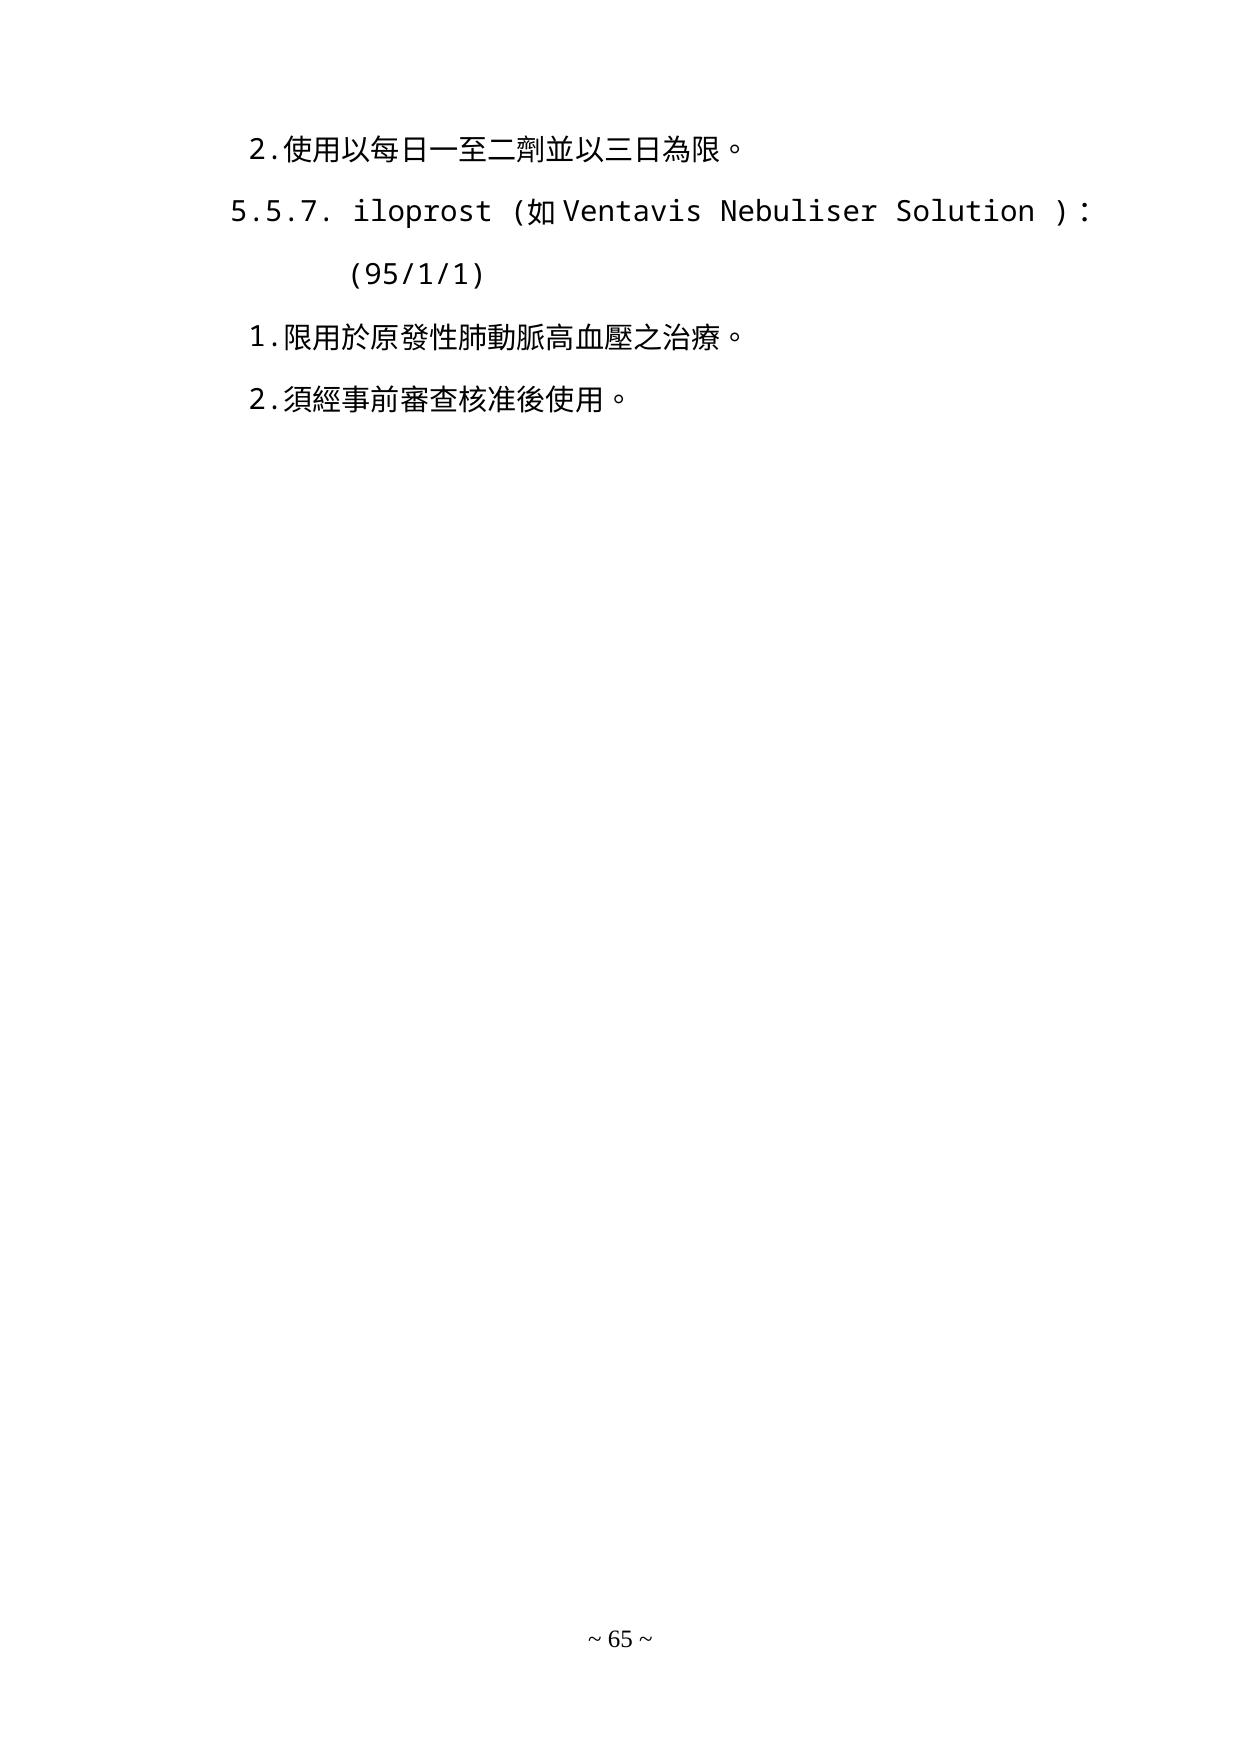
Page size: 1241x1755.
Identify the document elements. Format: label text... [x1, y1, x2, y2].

text 2.須經事前審查核准後使用。 [248, 356, 1110, 419]
text 5.5.7. iloprost (如Ventavis Nebuliser Solution )：(95/1/1) [230, 169, 1110, 294]
text 1.限用於原發性肺動脈高血壓之治療。 [248, 294, 1110, 356]
text 2.使用以每日一至二劑並以三日為限。 [248, 106, 1110, 169]
